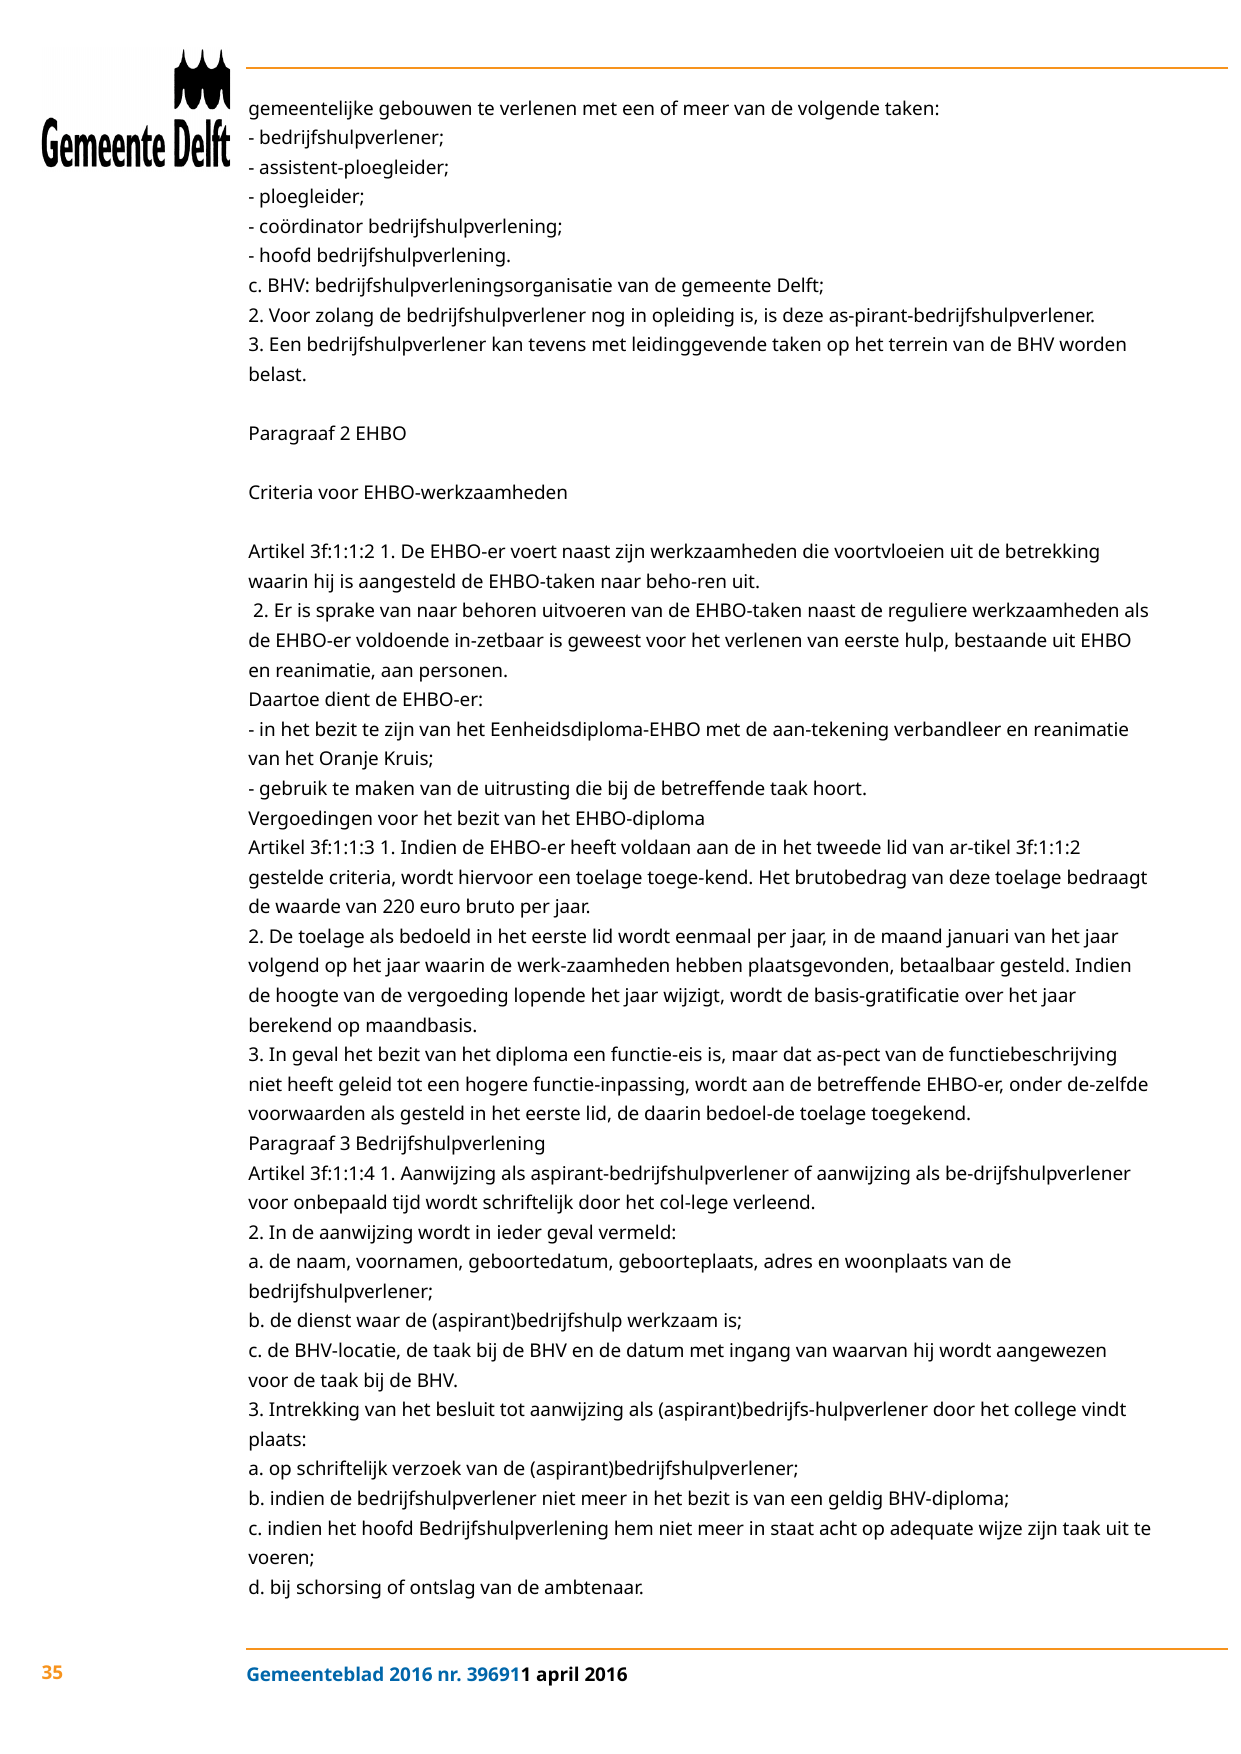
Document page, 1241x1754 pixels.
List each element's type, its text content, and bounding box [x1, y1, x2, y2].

text Artikel 3f:1:1:3 1. Indien de EHBO-er heeft voldaan aan de in het tweede lid van ar-tikel 3f:1:1:2 gestelde criteria, wordt hiervoor een toelage toege-kend. Het brutobedrag van deze toelage bedraagt de waarde van 220 euro bruto per jaar. [248, 834, 1152, 919]
text Criteria voor EHBO-werkzaamheden [248, 479, 1152, 505]
text 3. Intrekking van het besluit tot aanwijzing als (aspirant)bedrijfs-hulpverlener door het college vindt plaats: [248, 1396, 1152, 1452]
text - hoofd bedrijfshulpverlening. [248, 243, 1152, 268]
text - gebruik te maken van de uitrusting die bij de betreffende taak hoort. [248, 775, 1152, 801]
text 2. De toelage als bedoeld in het eerste lid wordt eenmaal per jaar, in de maand januari van het jaar volgend op het jaar waarin de werk-zaamheden hebben plaatsgevonden, betaalbaar gesteld. Indien de hoogte van de vergoeding lopende het jaar wijzigt, wordt de basis-gratificatie over het jaar berekend op maandbasis. [248, 923, 1152, 1038]
text 2. In de aanwijzing wordt in ieder geval vermeld: [248, 1219, 1152, 1245]
text 3. Een bedrijfshulpverlener kan tevens met leidinggevende taken op het terrein van de BHV worden belast. [248, 331, 1152, 387]
text - coördinator bedrijfshulpverlening; [248, 213, 1152, 239]
text 2. Voor zolang de bedrijfshulpverlener nog in opleiding is, is deze as-pirant-bedrijfshulpverlener. [248, 302, 1152, 328]
text 2. Er is sprake van naar behoren uitvoeren van de EHBO-taken naast de reguliere werkzaamheden als de EHBO-er voldoende in-zetbaar is geweest voor het verlenen van eerste hulp, bestaande uit EHBO en reanimatie, aan personen. [248, 598, 1152, 683]
text d. bij schorsing of ontslag van de ambtenaar. [248, 1574, 1152, 1600]
text c. indien het hoofd Bedrijfshulpverlening hem niet meer in staat acht op adequate wijze zijn taak uit te voeren; [248, 1515, 1152, 1570]
text a. de naam, voornamen, geboortedatum, geboorteplaats, adres en woonplaats van de bedrijfshulpverlener; [248, 1248, 1152, 1304]
text c. de BHV-locatie, de taak bij de BHV en de datum met ingang van waarvan hij wordt aangewezen voor de taak bij de BHV. [248, 1337, 1152, 1393]
text Daartoe dient de EHBO-er: [248, 686, 1152, 712]
text Paragraaf 2 EHBO [248, 420, 1152, 446]
text - ploegleider; [248, 183, 1152, 209]
text Vergoedingen voor het bezit van het EHBO-diploma [248, 805, 1152, 831]
text Artikel 3f:1:1:4 1. Aanwijzing als aspirant-bedrijfshulpverlener of aanwijzing als be-drijfshulpverlener voor onbepaald tijd wordt schriftelijk door het col-lege verleend. [248, 1160, 1152, 1215]
text - assistent-ploegleider; [248, 154, 1152, 180]
text - in het bezit te zijn van het Eenheidsdiploma-EHBO met de aan-tekening verbandleer en reanimatie van het Oranje Kruis; [248, 716, 1152, 771]
text 3. In geval het bezit van het diploma een functie-eis is, maar dat as-pect van de functiebeschrijving niet heeft geleid tot een hogere functie-inpassing, wordt aan de betreffende EHBO-er, onder de-zelfde voorwaarden als gesteld in het eerste lid, de daarin bedoel-de toelage toegekend. [248, 1041, 1152, 1126]
text gemeentelijke gebouwen te verlenen met een of meer van de volgende taken: [248, 95, 1152, 121]
text a. op schriftelijk verzoek van de (aspirant)bedrijfshulpverlener; [248, 1456, 1152, 1481]
text b. de dienst waar de (aspirant)bedrijfshulp werkzaam is; [248, 1308, 1152, 1333]
text Artikel 3f:1:1:2 1. De EHBO-er voert naast zijn werkzaamheden die voortvloeien uit de betrekking waarin hij is aangesteld de EHBO-taken naar beho-ren uit. [248, 538, 1152, 594]
text c. BHV: bedrijfshulpverleningsorganisatie van de gemeente Delft; [248, 272, 1152, 298]
text b. indien de bedrijfshulpverlener niet meer in het bezit is van een geldig BHV-diploma; [248, 1485, 1152, 1511]
text Paragraaf 3 Bedrijfshulpverlening [248, 1130, 1152, 1156]
text - bedrijfshulpverlener; [248, 124, 1152, 150]
picture [41, 47, 231, 172]
